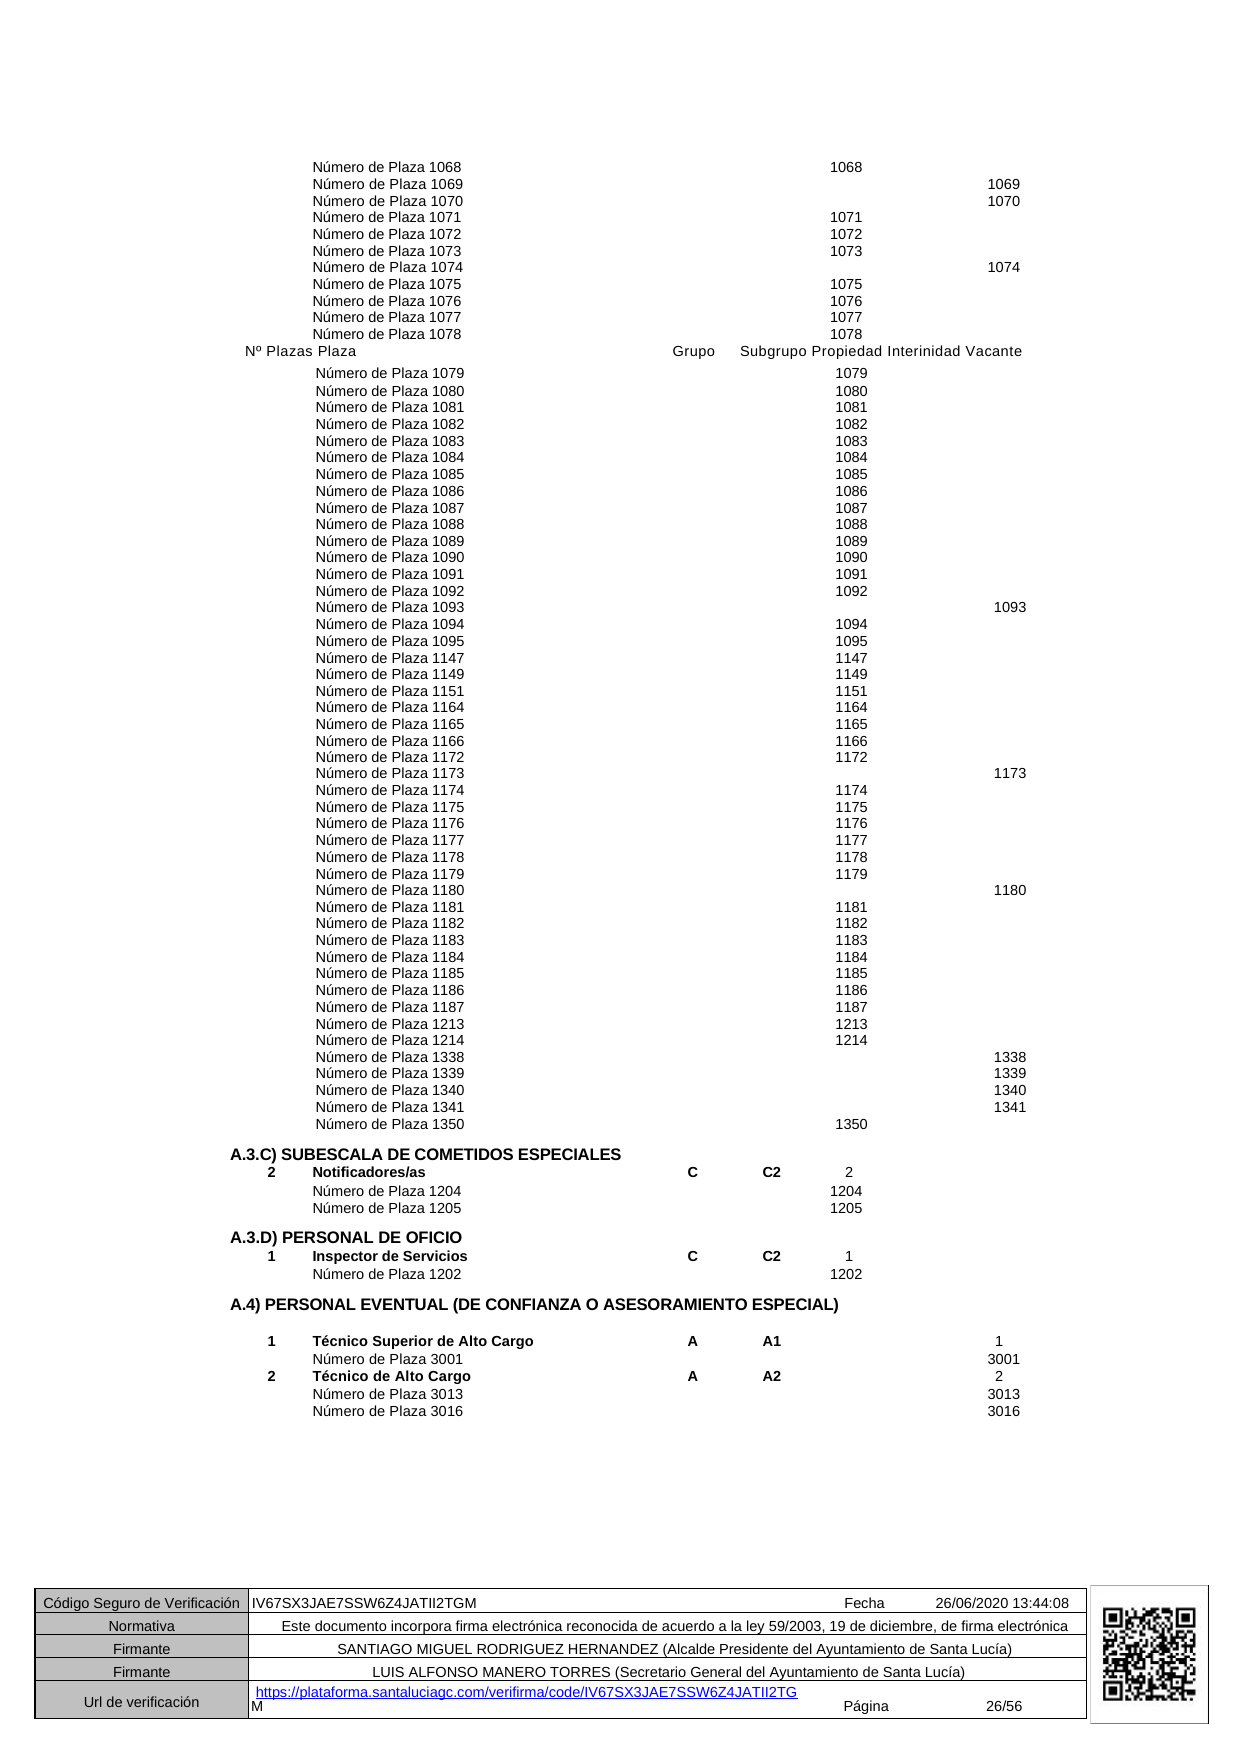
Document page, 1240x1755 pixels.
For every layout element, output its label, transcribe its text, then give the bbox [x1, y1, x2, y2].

table_cell 1340 [932, 1083, 1164, 1099]
table_cell [932, 866, 1164, 882]
text Número de Plaza 1070 1070 [312, 193, 1164, 210]
table_cell [932, 583, 1164, 600]
text 2 Técnico de Alto Cargo A A2 2 [267, 1368, 1164, 1385]
table_cell LUIS ALFONSO MANERO TORRES (Secretario General del Ayuntamiento de Santa Lucía) [249, 1658, 1086, 1680]
text Número de Plaza 3013 3013 [312, 1386, 1164, 1403]
table_cell 1147 [651, 650, 932, 666]
table_cell [651, 1099, 932, 1116]
table_cell [932, 1116, 1164, 1138]
table_cell 1086 [651, 484, 932, 500]
table_cell [932, 850, 1164, 866]
table_cell 1175 [651, 800, 932, 816]
table_cell 1177 [651, 833, 932, 849]
table_cell Número de Plaza 1185 [110, 966, 651, 982]
table_cell Número de Plaza 1089 [110, 534, 651, 550]
table_cell [932, 800, 1164, 816]
table_cell 1339 [932, 1066, 1164, 1082]
table_cell Número de Plaza 1186 [110, 983, 651, 999]
table_cell Número de Plaza 1180 [110, 883, 651, 899]
text Número de Plaza 1202 1202 [312, 1266, 1164, 1283]
table_cell Número de Plaza 1091 [110, 566, 651, 583]
table_cell [651, 1049, 932, 1066]
table_cell 1085 [651, 466, 932, 483]
table_header IV67SX3JAE7SSW6Z4JATII2TGM Fecha 26/06/2020 13:44:08 [249, 1589, 1086, 1612]
table_cell Número de Plaza 1149 [110, 666, 651, 683]
table_cell Número de Plaza 1090 [110, 550, 651, 566]
table_cell [932, 916, 1164, 932]
table_cell [932, 516, 1164, 533]
table_cell Firmante [36, 1635, 248, 1657]
text 2 Notificadores/as C C2 2 [267, 1165, 1164, 1181]
table_cell Número de Plaza 1187 [110, 1000, 651, 1016]
text A.4) PERSONAL EVENTUAL (DE CONFIANZA O ASESORAMIENTO ESPECIAL) [230, 1296, 1164, 1314]
text A.3.C) SUBESCALA DE COMETIDOS ESPECIALES [230, 1146, 1164, 1164]
text Nº Plazas Plaza Grupo Subgrupo Propiedad Interinidad Vacante [245, 343, 1164, 359]
table_cell Número de Plaza 1082 [110, 416, 651, 433]
table_cell 1173 [932, 766, 1164, 782]
table_cell 1166 [651, 733, 932, 749]
table_cell Número de Plaza 1338 [110, 1049, 651, 1066]
table_cell Número de Plaza 1178 [110, 850, 651, 866]
table_cell Número de Plaza 1094 [110, 616, 651, 633]
table_cell Número de Plaza 1183 [110, 933, 651, 949]
table_cell [932, 616, 1164, 633]
table_cell [651, 766, 932, 782]
table_cell [932, 500, 1164, 516]
table_cell 1084 [651, 450, 932, 466]
table_cell 1149 [651, 666, 932, 683]
table_cell 1090 [651, 550, 932, 566]
table_header Número de Plaza 1079 [110, 365, 651, 383]
table_cell Número de Plaza 1164 [110, 700, 651, 716]
table_cell Número de Plaza 1341 [110, 1099, 651, 1116]
text Número de Plaza 1078 1078 [312, 325, 1164, 343]
table_cell [932, 983, 1164, 999]
table_cell 1187 [651, 1000, 932, 1016]
table_cell [932, 633, 1164, 650]
table_cell 1089 [651, 534, 932, 550]
table_cell Número de Plaza 1081 [110, 400, 651, 416]
table_cell Número de Plaza 1214 [110, 1033, 651, 1049]
text Número de Plaza 1075 1075 [312, 275, 1164, 293]
table_cell [932, 1000, 1164, 1016]
table_cell 1178 [651, 850, 932, 866]
table_header Código Seguro de Verificación [36, 1589, 248, 1612]
table_cell Número de Plaza 1086 [110, 484, 651, 500]
table_cell 1350 [651, 1116, 932, 1138]
table_cell Número de Plaza 1147 [110, 650, 651, 666]
table_cell [932, 1016, 1164, 1032]
table_cell [651, 1066, 932, 1082]
table_cell [932, 666, 1164, 683]
text Número de Plaza 1072 1072 [312, 225, 1164, 243]
table_cell Número de Plaza 1179 [110, 866, 651, 882]
table_cell 1213 [651, 1016, 932, 1032]
table_cell [932, 966, 1164, 982]
table_cell [932, 434, 1164, 450]
table_cell [932, 450, 1164, 466]
table_cell Este documento incorpora firma electrónica reconocida de acuerdo a la ley 59/2003, 19 de diciembre, de firma electrónica [249, 1613, 1086, 1634]
table_cell [932, 933, 1164, 949]
table_header [932, 365, 1164, 383]
table_cell Número de Plaza 1093 [110, 600, 651, 616]
table_cell Número de Plaza 1175 [110, 800, 651, 816]
text Número de Plaza 1205 1205 [312, 1200, 1164, 1216]
text 1 Técnico Superior de Alto Cargo A A1 1 [267, 1333, 1164, 1350]
table_cell 1164 [651, 700, 932, 716]
table_cell [932, 700, 1164, 716]
table_cell 1082 [651, 416, 932, 433]
text Número de Plaza 1071 1071 [312, 210, 1164, 225]
table_cell [932, 683, 1164, 699]
table_cell [932, 534, 1164, 550]
table_cell Número de Plaza 1173 [110, 766, 651, 782]
table_cell Número de Plaza 1092 [110, 583, 651, 600]
table_cell Número de Plaza 1088 [110, 516, 651, 533]
table_cell [932, 950, 1164, 966]
table_cell [932, 650, 1164, 666]
table_cell https://plataforma.santaluciagc.com/verifirma/code/IV67SX3JAE7SSW6Z4JATII2TG M Página 26/56 [249, 1681, 1086, 1718]
table_cell 1087 [651, 500, 932, 516]
table_cell 1092 [651, 583, 932, 600]
text Número de Plaza 3001 3001 [312, 1351, 1164, 1368]
table_cell 1083 [651, 434, 932, 450]
table_cell [932, 1033, 1164, 1049]
table_cell [932, 384, 1164, 400]
text Número de Plaza 1076 1076 [312, 293, 1164, 309]
table_cell Número de Plaza 1339 [110, 1066, 651, 1082]
text Número de Plaza 3016 3016 [312, 1403, 1164, 1420]
table_cell 1080 [651, 384, 932, 400]
table_cell 1165 [651, 716, 932, 733]
table_cell Número de Plaza 1083 [110, 434, 651, 450]
table_cell Firmante [36, 1658, 248, 1680]
text Número de Plaza 1069 1069 [312, 175, 1164, 193]
table_cell [932, 484, 1164, 500]
text Número de Plaza 1077 1077 [312, 310, 1164, 325]
text Número de Plaza 1204 1204 [312, 1183, 1164, 1199]
table_cell [932, 900, 1164, 916]
table_cell Número de Plaza 1080 [110, 384, 651, 400]
table_cell [651, 600, 932, 616]
table_cell 1179 [651, 866, 932, 882]
table_cell Número de Plaza 1350 [110, 1116, 651, 1138]
table_cell 1182 [651, 916, 932, 932]
table_header 1079 [651, 365, 932, 383]
table_cell 1091 [651, 566, 932, 583]
table_cell [932, 733, 1164, 749]
table_cell Número de Plaza 1085 [110, 466, 651, 483]
table_cell 1172 [651, 750, 932, 766]
text 1 Inspector de Servicios C C2 1 [267, 1248, 1164, 1265]
table_cell [932, 716, 1164, 733]
table_cell Número de Plaza 1176 [110, 816, 651, 832]
table_cell SANTIAGO MIGUEL RODRIGUEZ HERNANDEZ (Alcalde Presidente del Ayuntamiento de Santa Lucía) [249, 1635, 1086, 1657]
table_cell [932, 816, 1164, 832]
table_cell Número de Plaza 1084 [110, 450, 651, 466]
table_cell Número de Plaza 1174 [110, 783, 651, 799]
table_cell [932, 566, 1164, 583]
text A.3.D) PERSONAL DE OFICIO [230, 1229, 1164, 1247]
table_cell [651, 1083, 932, 1099]
table_cell 1088 [651, 516, 932, 533]
table_cell 1181 [651, 900, 932, 916]
table_cell [651, 883, 932, 899]
table_cell Número de Plaza 1182 [110, 916, 651, 932]
table_cell [932, 550, 1164, 566]
table_cell 1094 [651, 616, 932, 633]
table_cell [932, 466, 1164, 483]
table_cell 1151 [651, 683, 932, 699]
table_cell Número de Plaza 1340 [110, 1083, 651, 1099]
table_cell 1186 [651, 983, 932, 999]
table_cell 1095 [651, 633, 932, 650]
table_cell [932, 783, 1164, 799]
table_cell Número de Plaza 1095 [110, 633, 651, 650]
text Número de Plaza 1068 1068 [312, 160, 1164, 175]
table_cell Número de Plaza 1172 [110, 750, 651, 766]
table_cell Número de Plaza 1184 [110, 950, 651, 966]
table_cell 1214 [651, 1033, 932, 1049]
table_cell [932, 750, 1164, 766]
table_cell 1338 [932, 1049, 1164, 1066]
table_cell Número de Plaza 1213 [110, 1016, 651, 1032]
table_cell Número de Plaza 1177 [110, 833, 651, 849]
table_cell [932, 833, 1164, 849]
text Número de Plaza 1074 1074 [312, 260, 1164, 275]
table_cell Número de Plaza 1087 [110, 500, 651, 516]
table_cell 1081 [651, 400, 932, 416]
table_cell 1184 [651, 950, 932, 966]
table_cell Número de Plaza 1166 [110, 733, 651, 749]
text Número de Plaza 1073 1073 [312, 243, 1164, 260]
table_cell 1183 [651, 933, 932, 949]
table_cell Normativa [36, 1613, 248, 1634]
table_cell Número de Plaza 1151 [110, 683, 651, 699]
table_cell 1185 [651, 966, 932, 982]
table_cell Número de Plaza 1165 [110, 716, 651, 733]
table_cell 1093 [932, 600, 1164, 616]
table_cell [932, 400, 1164, 416]
table_cell Url de verificación [36, 1681, 248, 1718]
table_cell 1174 [651, 783, 932, 799]
table_cell 1341 [932, 1099, 1164, 1116]
table_cell Número de Plaza 1181 [110, 900, 651, 916]
table_cell 1176 [651, 816, 932, 832]
table_cell 1180 [932, 883, 1164, 899]
table_cell [932, 416, 1164, 433]
